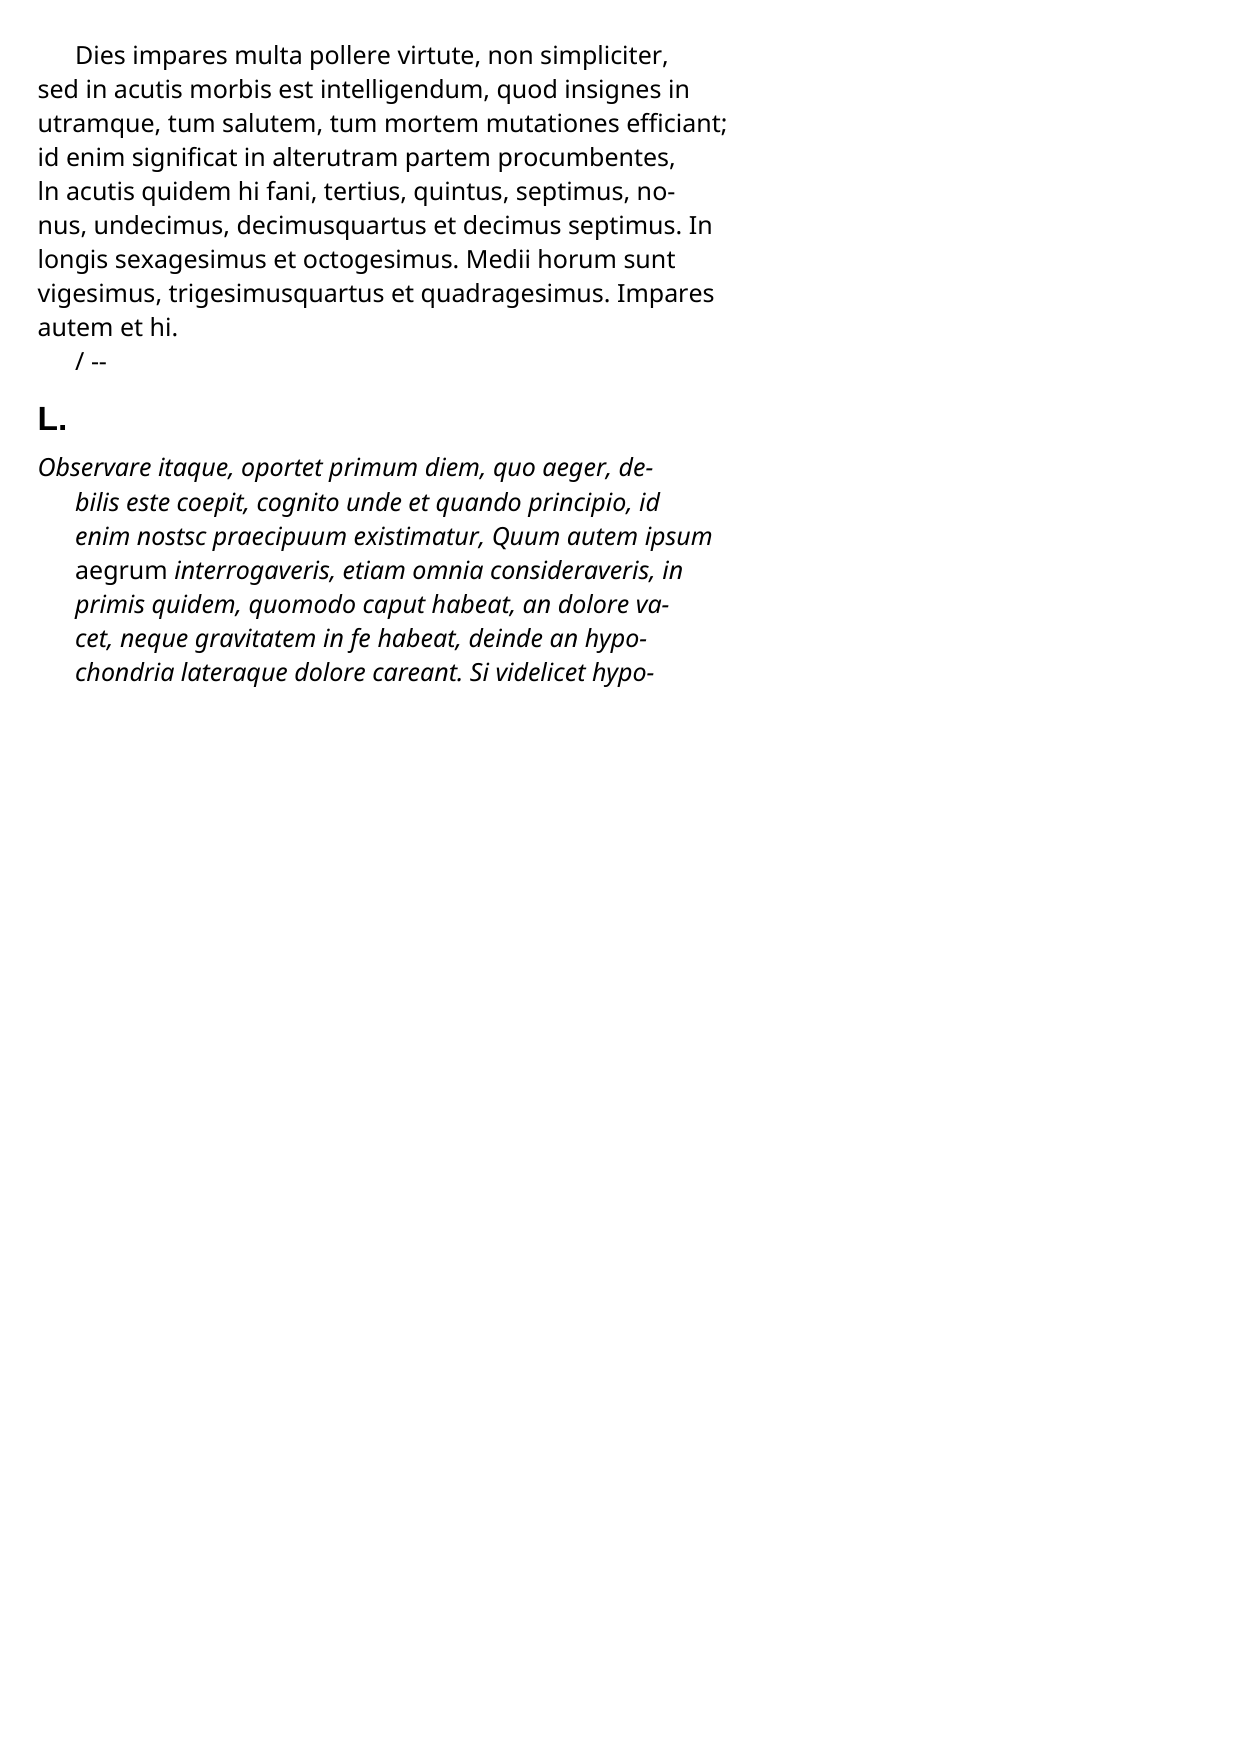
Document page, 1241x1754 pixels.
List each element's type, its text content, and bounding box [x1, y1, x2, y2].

text / -- [37, 344, 1203, 378]
text Dies impares multa pollere virtute, non simpliciter, sed in acutis morbis est intelligendum, quod insignes in utramque, tum salutem, tum mortem mutationes efficiant; id enim significat in alterutram partem procumbentes, ln acutis quidem hi fani, tertius, quintus, septimus, no- nus, undecimus, decimusquartus et decimus septimus. In longis sexagesimus et octogesimus. Medii horum sunt vigesimus, trigesimusquartus et quadragesimus. Impares autem et hi. [37, 37, 1203, 344]
text Observare itaque, oportet primum diem, quo aeger, de- bilis este coepit, cognito unde et quando principio, id enim nostsc praecipuum existimatur, Quum autem ipsum aegrum interrogaveris, etiam omnia consideraveris, in primis quidem, quomodo caput habeat, an dolore va- cet, neque gravitatem in fe habeat, deinde an hypo- chondria lateraque dolore careant. Si videlicet hypo- [37, 450, 1203, 688]
subtitle L. [37, 399, 1203, 438]
